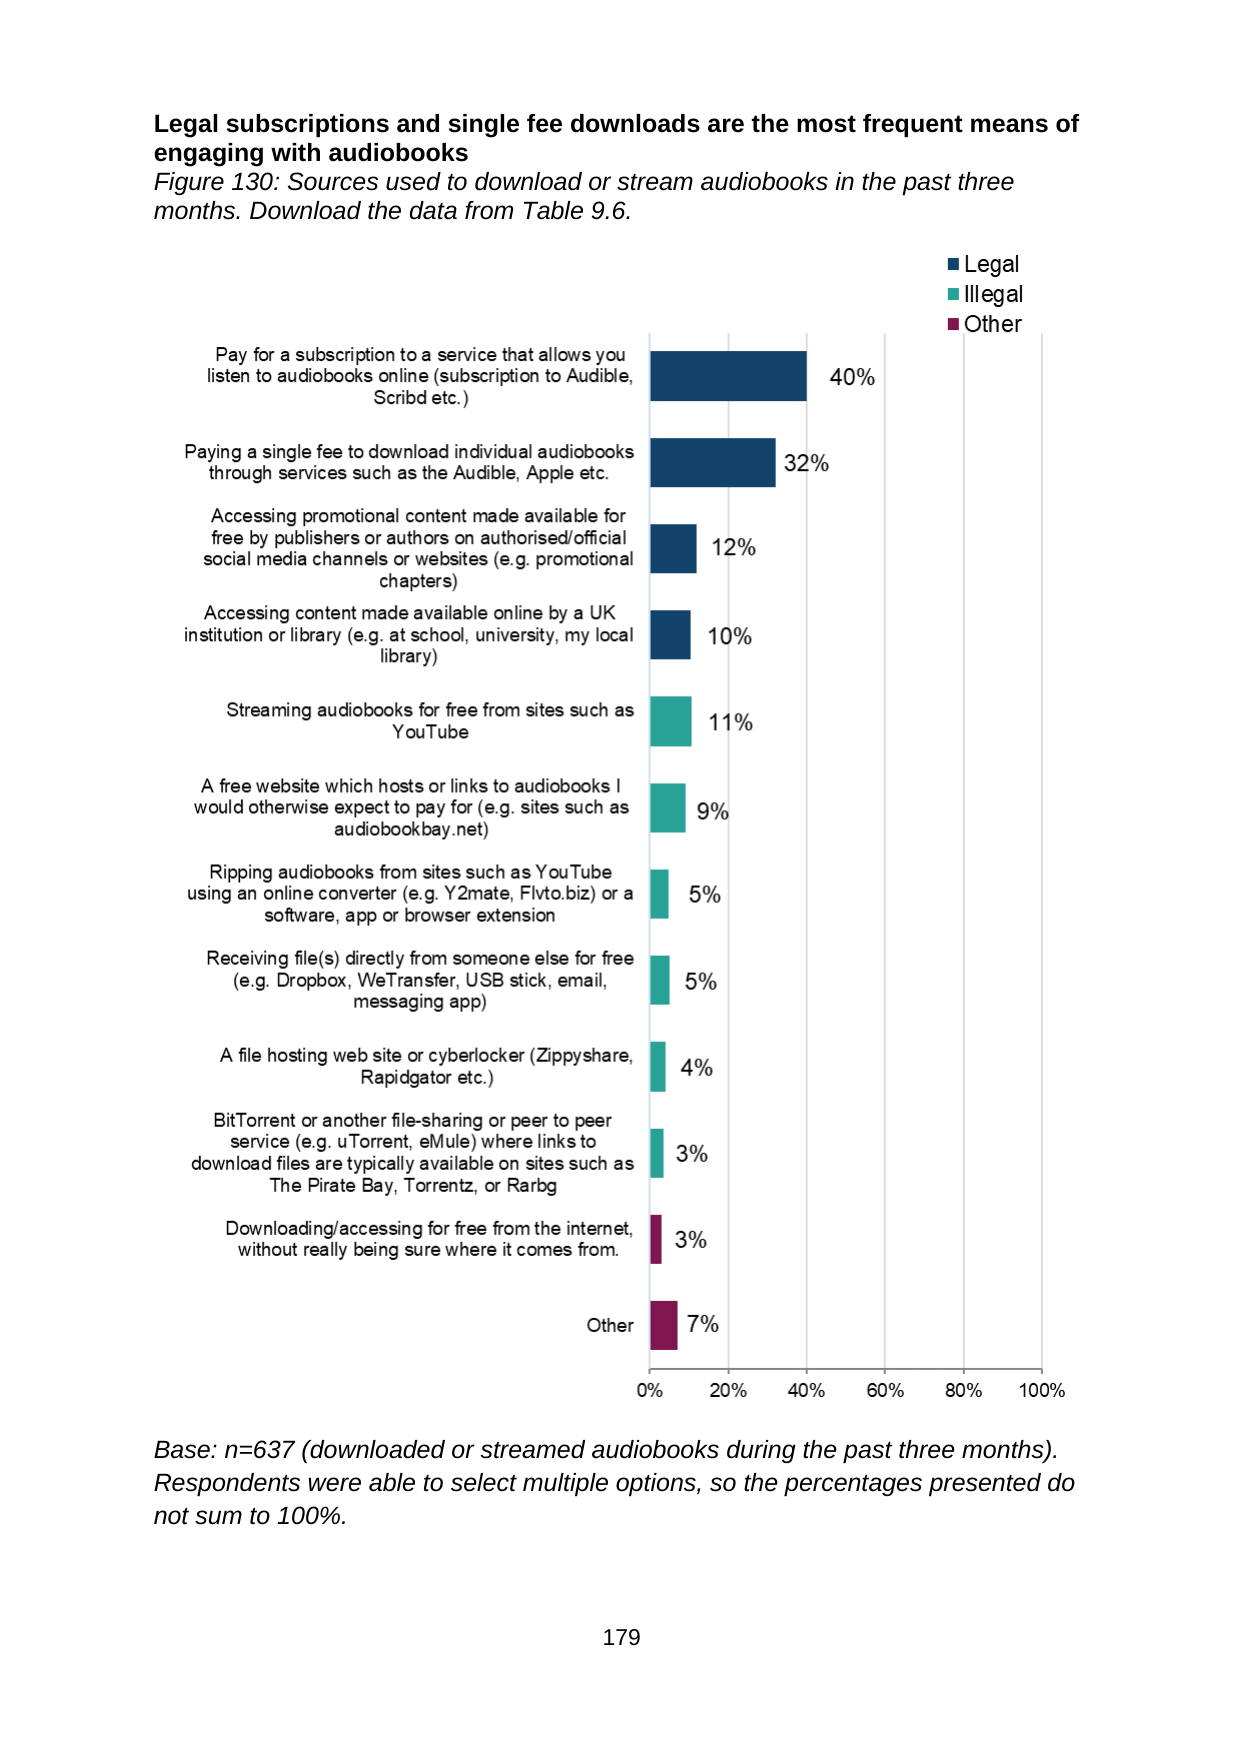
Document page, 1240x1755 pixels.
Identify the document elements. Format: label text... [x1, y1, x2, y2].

subtitle Legal subscriptions and single fee downloads are the most frequent means of engaging with audiobooks [153, 109, 1089, 167]
text Base: n=637 (downloaded or streamed audiobooks during the past three months). Respondents were able to select multiple options, so the percentages presented do not sum to 100%. [153, 1435, 1089, 1530]
text Figure 130: Sources used to download or stream audiobooks in the past three months. Download the data from Table 9.6. [153, 167, 1089, 224]
